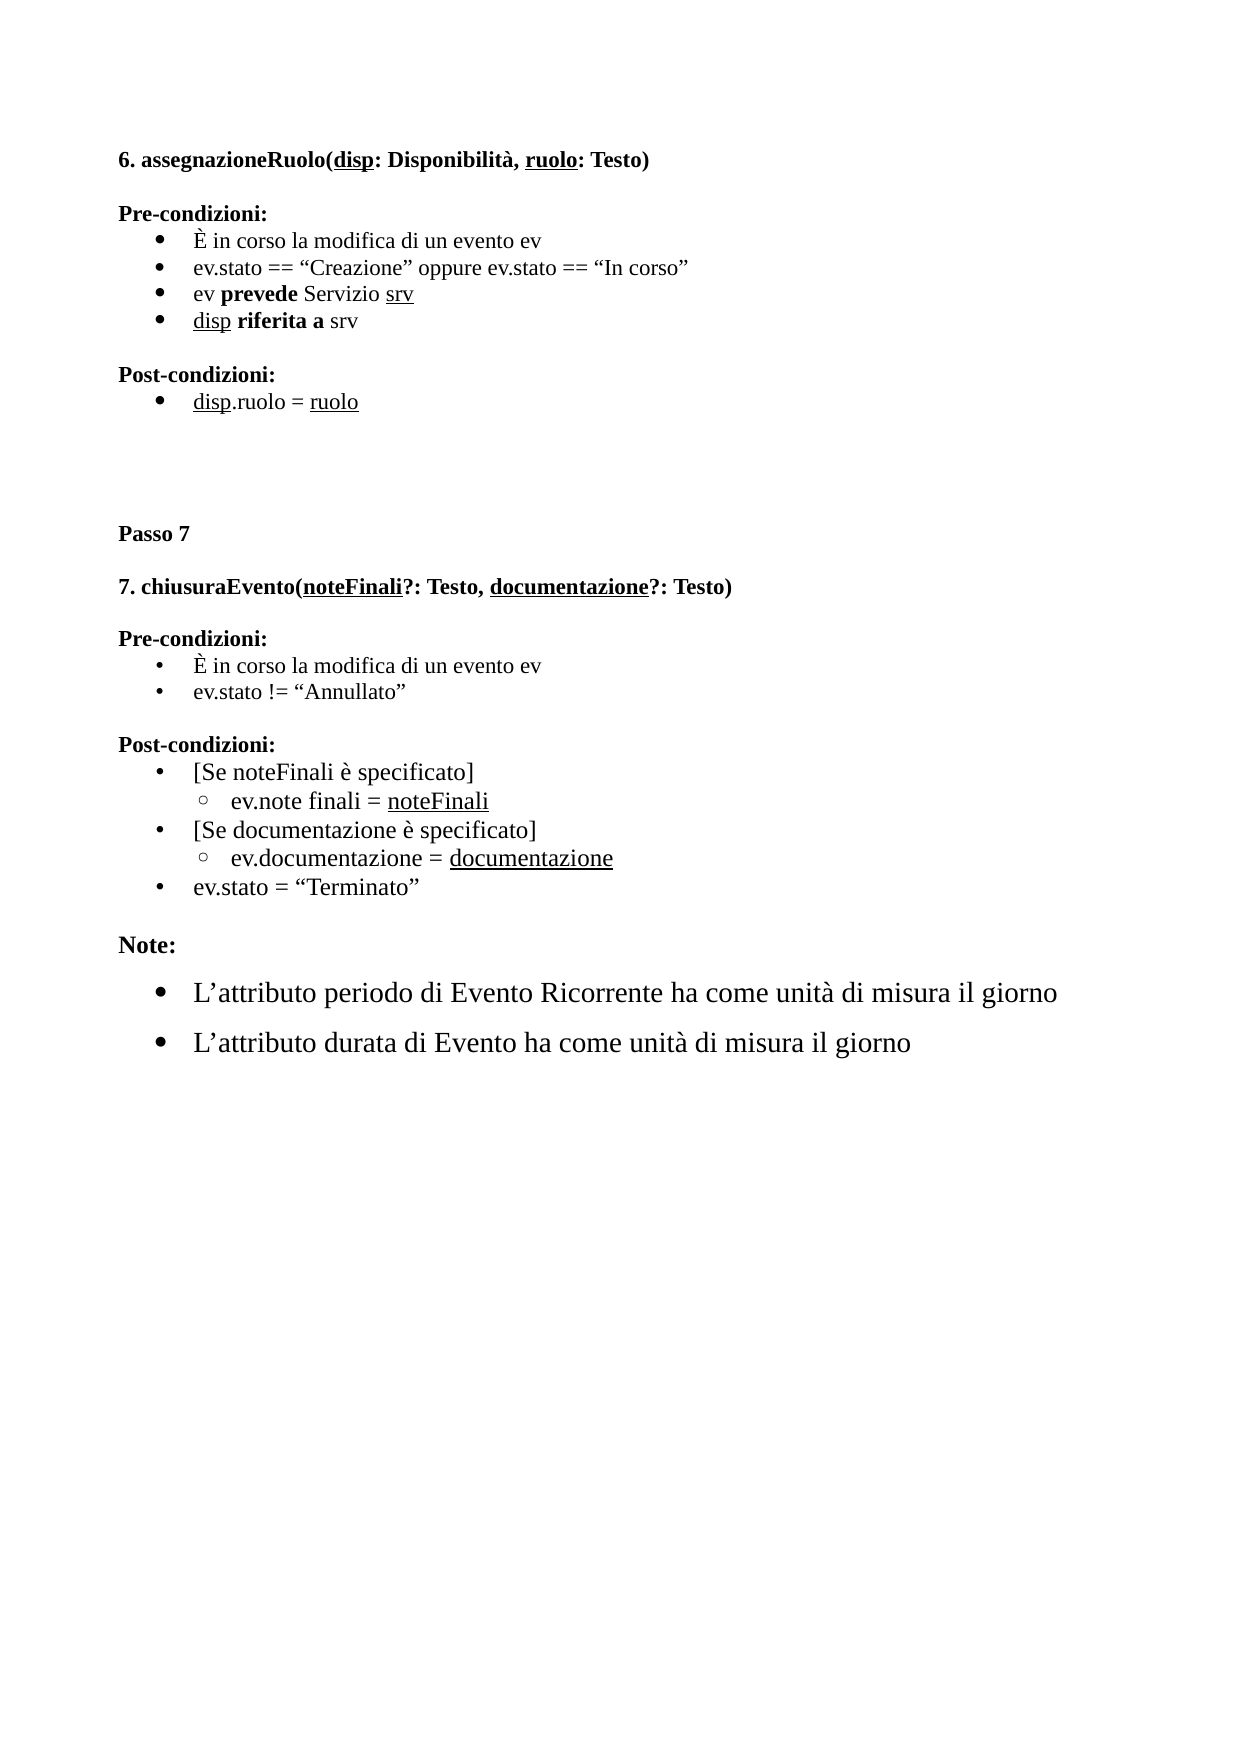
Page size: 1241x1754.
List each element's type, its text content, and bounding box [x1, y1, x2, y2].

list L’attributo periodo di Evento Ricorrente ha come unità di misura il giorno [156, 975, 1122, 1009]
list ev.stato != “Annullato” [156, 678, 1122, 704]
list ev prevede Servizio srv [156, 280, 1122, 307]
list ev.documentazione = documentazione [193, 843, 1122, 872]
list È in corso la modifica di un evento ev [156, 652, 1122, 678]
list [Se noteFinali è specificato] [156, 757, 1122, 786]
text Passo 7 [118, 520, 1122, 546]
text Pre-condizioni: [118, 201, 1122, 227]
list [Se documentazione è specificato] [156, 815, 1122, 843]
list disp riferita a srv [156, 307, 1122, 333]
list disp.ruolo = ruolo [156, 388, 1122, 415]
text 6. assegnazioneRuolo(disp: Disponibilità, ruolo: Testo) [118, 146, 1122, 172]
text Post-condizioni: [118, 362, 1122, 388]
text Post-condizioni: [118, 731, 1122, 757]
list ev.note finali = noteFinali [193, 786, 1122, 815]
list ev.stato = “Terminato” [156, 872, 1122, 901]
list È in corso la modifica di un evento ev [156, 227, 1122, 254]
text 7. chiusuraEvento(noteFinali?: Testo, documentazione?: Testo) [118, 573, 1122, 599]
list ev.stato == “Creazione” oppure ev.stato == “In corso” [156, 254, 1122, 280]
text Pre-condizioni: [118, 626, 1122, 652]
text Note: [118, 930, 1122, 958]
list L’attributo durata di Evento ha come unità di misura il giorno [156, 1026, 1122, 1059]
